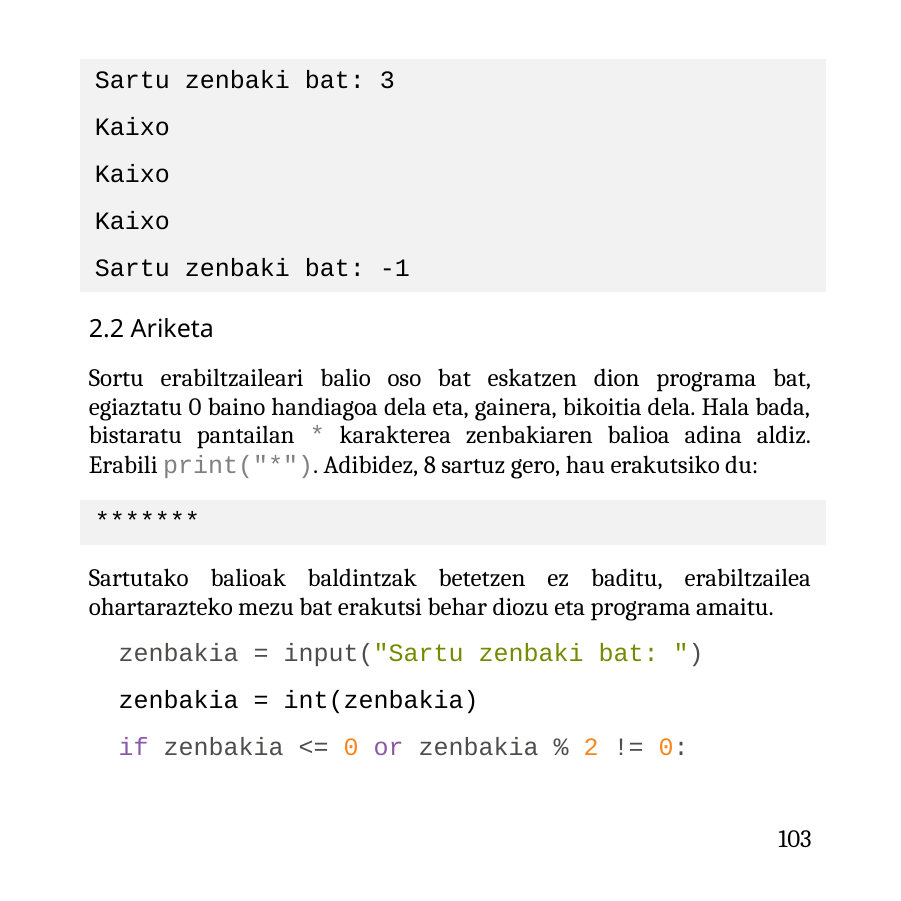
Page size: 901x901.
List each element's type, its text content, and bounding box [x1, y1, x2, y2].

text Sartutako balioak baldintzak betetzen ez baditu, erabiltzailea ohartarazteko mezu bat erakutsi behar diozu eta programa amaitu. [89, 564, 811, 621]
text if zenbakia <= 0 or zenbakia % 2 != 0: [118, 734, 811, 763]
text Sortu erabiltzaileari balio oso bat eskatzen dion programa bat, egiaztatu 0 baino handiagoa dela eta, gainera, bikoitia dela. Hala bada, bistaratu pantailan * karakterea zenbakiaren balioa adina aldiz. Erabili print("*"). Adibidez, 8 sartuz gero, hau erakutsiko du: [89, 364, 811, 481]
text ******* [86, 506, 820, 539]
text Kaixo [86, 153, 820, 190]
text Kaixo [86, 106, 820, 143]
text Sartu zenbaki bat: 3 [86, 65, 820, 96]
text zenbakia = int(zenbakia) [118, 687, 811, 716]
text zenbakia = input("Sartu zenbaki bat: ") [118, 640, 811, 668]
text Sartu zenbaki bat: -1 [86, 247, 820, 286]
text 2.2 Ariketa [89, 311, 811, 345]
text Kaixo [86, 200, 820, 237]
